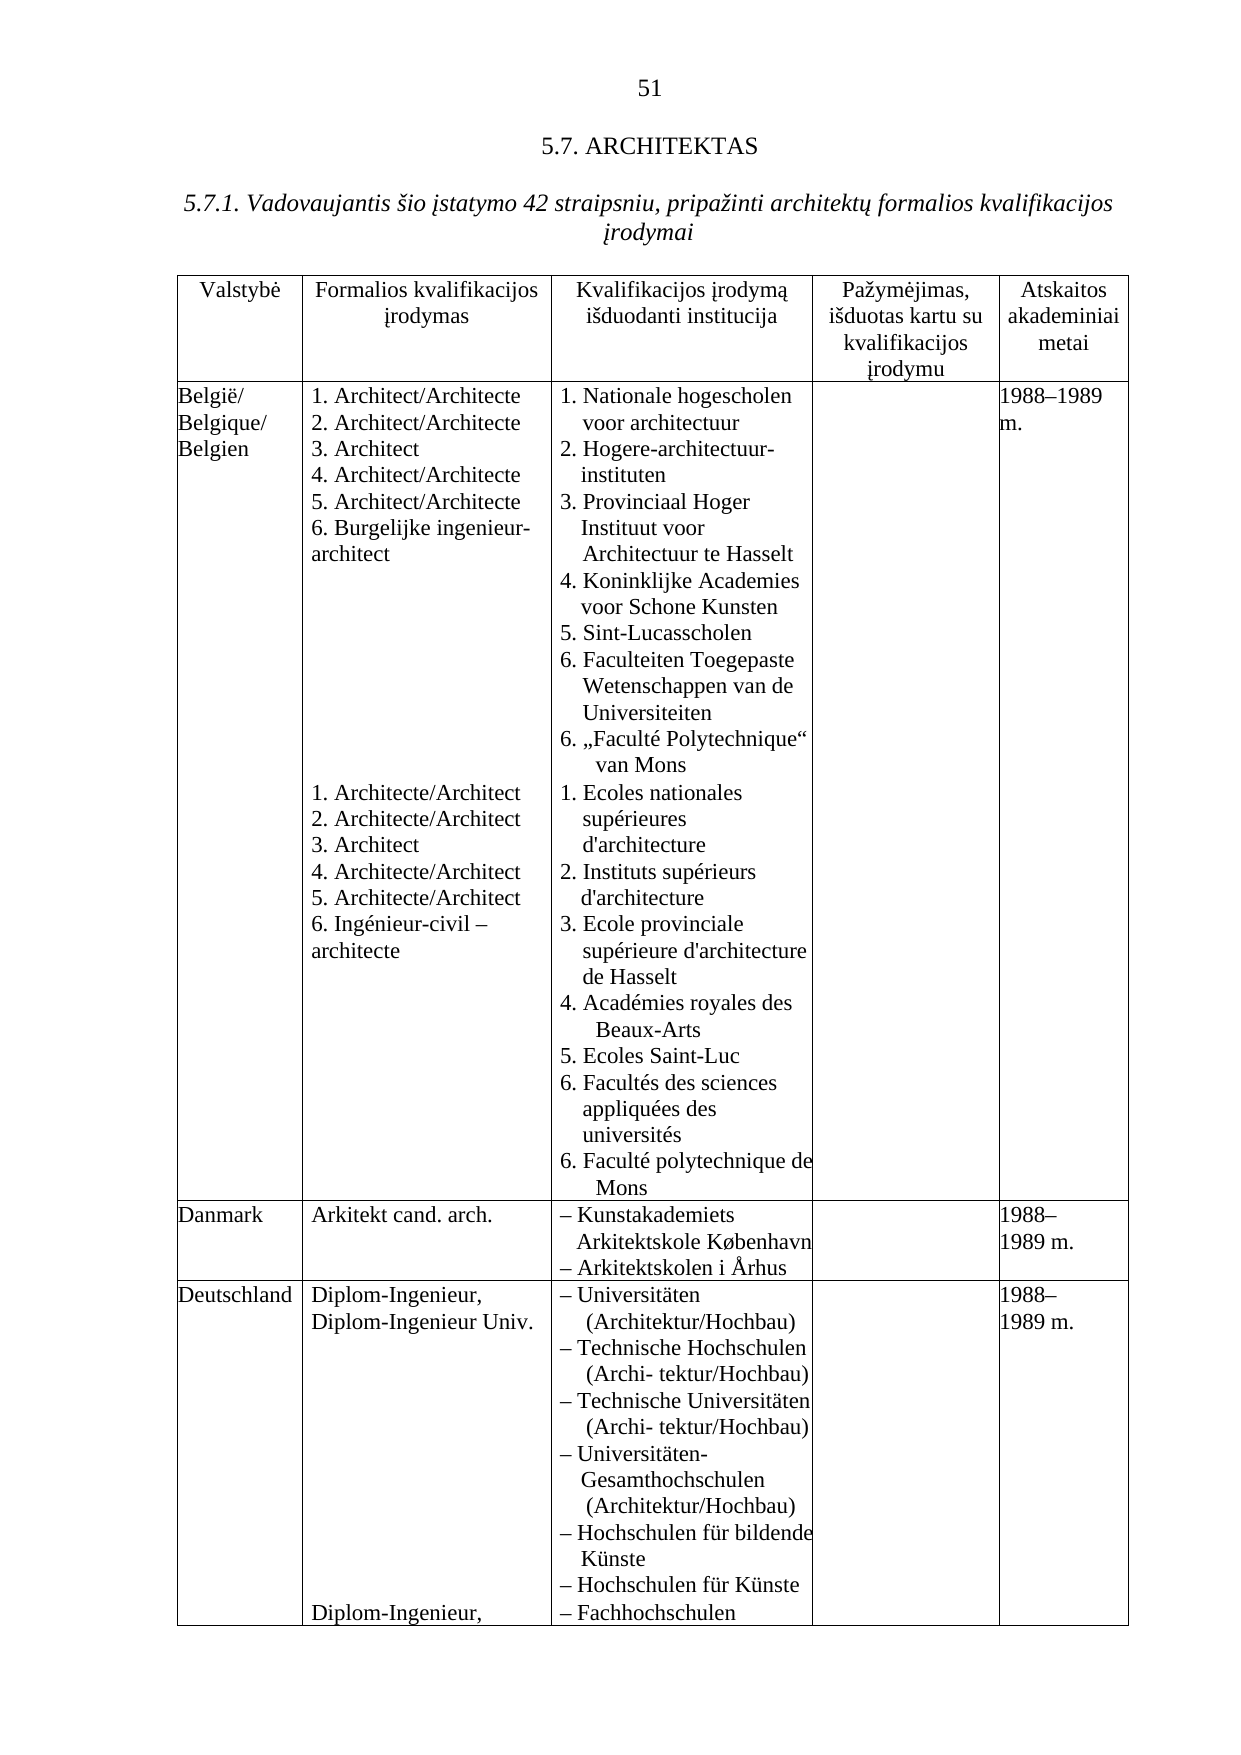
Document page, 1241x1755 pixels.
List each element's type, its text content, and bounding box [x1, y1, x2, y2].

table_cell Danmark [178, 1201, 302, 1280]
table_cell 1988– 1989 m. [1000, 1281, 1128, 1625]
table_cell 1. Ecoles nationales supérieures d'architecture 2. Instituts supérieurs d'architecture 3. Ecole provinciale supérieure d'architecture de Hasselt 4. Académies royales des Beaux-Arts 5. Ecoles Saint-Luc 6. Facultés des sciences appliquées des universités 6. Faculté polytechnique de Mons [552, 778, 812, 1200]
table_cell Diplom-Ingenieur, [303, 1598, 551, 1625]
table_header Pažymėjimas, išduotas kartu su kvalifikacijos įrodymu [813, 276, 999, 381]
table_cell [813, 382, 999, 1200]
table_cell 1988–1989 m. [1000, 382, 1128, 1200]
table_cell [813, 1281, 999, 1625]
table_cell 1988– 1989 m. [1000, 1201, 1128, 1280]
text 5.7.1. Vadovaujantis šio įstatymo 42 straipsniu, pripažinti architektų formalios kvalifikacijos įrodymai [177, 188, 1122, 246]
table_cell Deutschland [178, 1281, 302, 1625]
text 5.7. ARCHITEKTAS [177, 131, 1122, 160]
table_cell België/ Belgique/ Belgien [178, 382, 302, 1200]
table_header Valstybė [178, 276, 302, 381]
table_cell – Fachhochschulen [552, 1598, 812, 1625]
table_header Atskaitos akademiniai metai [1000, 276, 1128, 381]
table_cell – Kunstakademiets Arkitektskole København – Arkitektskolen i Århus [552, 1201, 812, 1280]
table_cell [813, 1201, 999, 1280]
table_cell 1. Nationale hogescholen voor architectuur 2. Hogere-architectuur-instituten 3. Provinciaal Hoger Instituut voor Architectuur te Hasselt 4. Koninklijke Academies voor Schone Kunsten 5. Sint-Lucasscholen 6. Faculteiten Toegepaste Wetenschappen van de Universiteiten 6. „Faculté Polytechnique“ van Mons [552, 382, 812, 778]
table_header Kvalifikacijos įrodymą išduodanti institucija [552, 276, 812, 381]
table_cell 1. Architecte/Architect 2. Architecte/Architect 3. Architect 4. Architecte/Architect 5. Architecte/Architect 6. Ingénieur-civil – architecte [303, 778, 551, 1200]
table_cell 1. Architect/Architecte 2. Architect/Architecte 3. Architect 4. Architect/Architecte 5. Architect/Architecte 6. Burgelijke ingenieur-architect [303, 382, 551, 778]
table_cell Arkitekt cand. arch. [303, 1201, 551, 1280]
table_cell – Universitäten (Architektur/Hochbau) – Technische Hochschulen (Archi- tektur/Hochbau) – Technische Universitäten (Archi- tektur/Hochbau) – Universitäten-Gesamthochschulen (Architektur/Hochbau) – Hochschulen für bildende Künste – Hochschulen für Künste [552, 1281, 812, 1598]
table_header Formalios kvalifikacijos įrodymas [303, 276, 551, 381]
table_cell Diplom-Ingenieur, Diplom-Ingenieur Univ. [303, 1281, 551, 1598]
